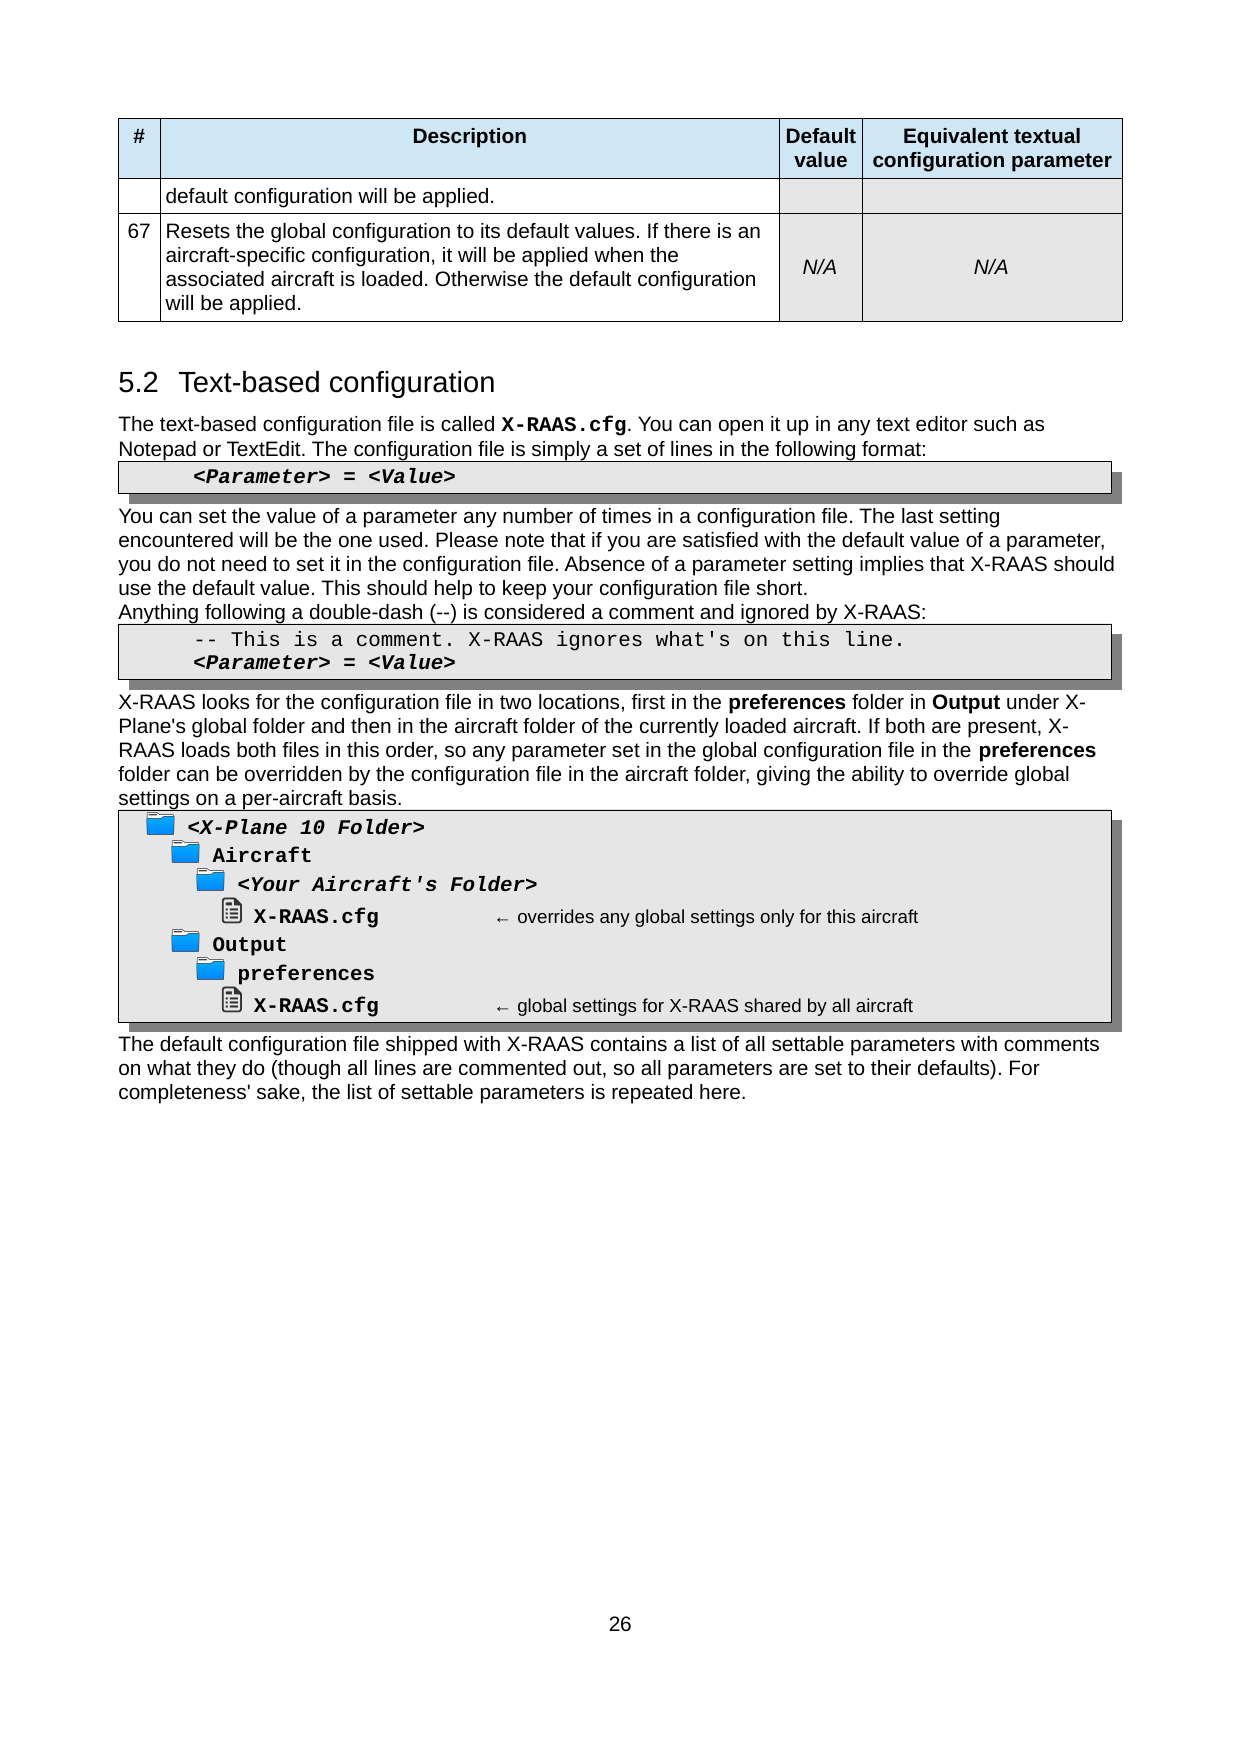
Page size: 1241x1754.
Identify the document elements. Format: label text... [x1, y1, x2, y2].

table_cell Resets the global configuration to its default values. If there is an aircraft-specific configuration, it will be applied when the associated aircraft is loaded. Otherwise the default configuration will be applied. [161, 214, 779, 321]
picture [146, 812, 175, 818]
text preferences [119, 955, 1111, 983]
text The text-based configuration file is called X-RAAS.cfg. You can open it up in any text editor such as Notepad or TextEdit. The configuration file is simply a set of lines in the following format: [118, 411, 1122, 461]
picture [196, 868, 225, 874]
text -- This is a comment. X-RAAS ignores what's on this line. [119, 625, 1111, 649]
subtitle Text-based configuration [118, 365, 1122, 399]
table_cell default configuration will be applied. [161, 179, 779, 213]
picture [221, 897, 243, 924]
table_header Description [161, 119, 779, 178]
text Aircraft [119, 838, 1111, 866]
picture [196, 966, 225, 980]
table_cell [119, 179, 160, 213]
text Anything following a double-dash (--) is considered a comment and ignored by X-RAAS: [118, 599, 1122, 623]
table_header # [119, 119, 160, 178]
picture [171, 938, 200, 952]
picture [146, 821, 175, 835]
picture [171, 929, 200, 935]
table_cell N/A [780, 214, 862, 321]
table_header Equivalent textual configuration parameter [863, 119, 1122, 178]
picture [196, 957, 225, 963]
text You can set the value of a parameter any number of times in a configuration file. The last setting encountered will be the one used. Please note that if you are satisfied with the default value of a parameter, you do not need to set it in the configuration file. Absence of a parameter setting implies that X-RAAS should use the default value. This should help to keep your configuration file short. [118, 504, 1122, 599]
text Output [119, 927, 1111, 955]
picture [221, 986, 243, 1013]
text X-RAAS.cfg ← global settings for X-RAAS shared by all aircraft [119, 983, 1111, 1022]
table_cell [780, 179, 862, 213]
picture [171, 849, 200, 863]
table_cell 67 [119, 214, 160, 321]
table_cell N/A [863, 214, 1122, 321]
picture [171, 840, 200, 846]
text <Your Aircraft's Folder> [119, 866, 1111, 894]
text <Parameter> = <Value> [119, 462, 1111, 493]
text X-RAAS.cfg ← overrides any global settings only for this aircraft [119, 894, 1111, 927]
text X-RAAS looks for the configuration file in two locations, first in the preferences folder in Output under X-Plane's global folder and then in the aircraft folder of the currently loaded aircraft. If both are present, X-RAAS loads both files in this order, so any parameter set in the global configuration file in the preferences folder can be overridden by the configuration file in the aircraft folder, giving the ability to override global settings on a per-aircraft basis. [118, 690, 1122, 809]
text The default configuration file shipped with X-RAAS contains a list of all settable parameters with comments on what they do (though all lines are commented out, so all parameters are set to their defaults). For completeness' sake, the list of settable parameters is repeated here. [118, 1032, 1122, 1104]
table_header Default value [780, 119, 862, 178]
table_cell [863, 179, 1122, 213]
text <X-Plane 10 Folder> [119, 811, 1111, 838]
picture [196, 877, 225, 891]
text <Parameter> = <Value> [119, 649, 1111, 679]
